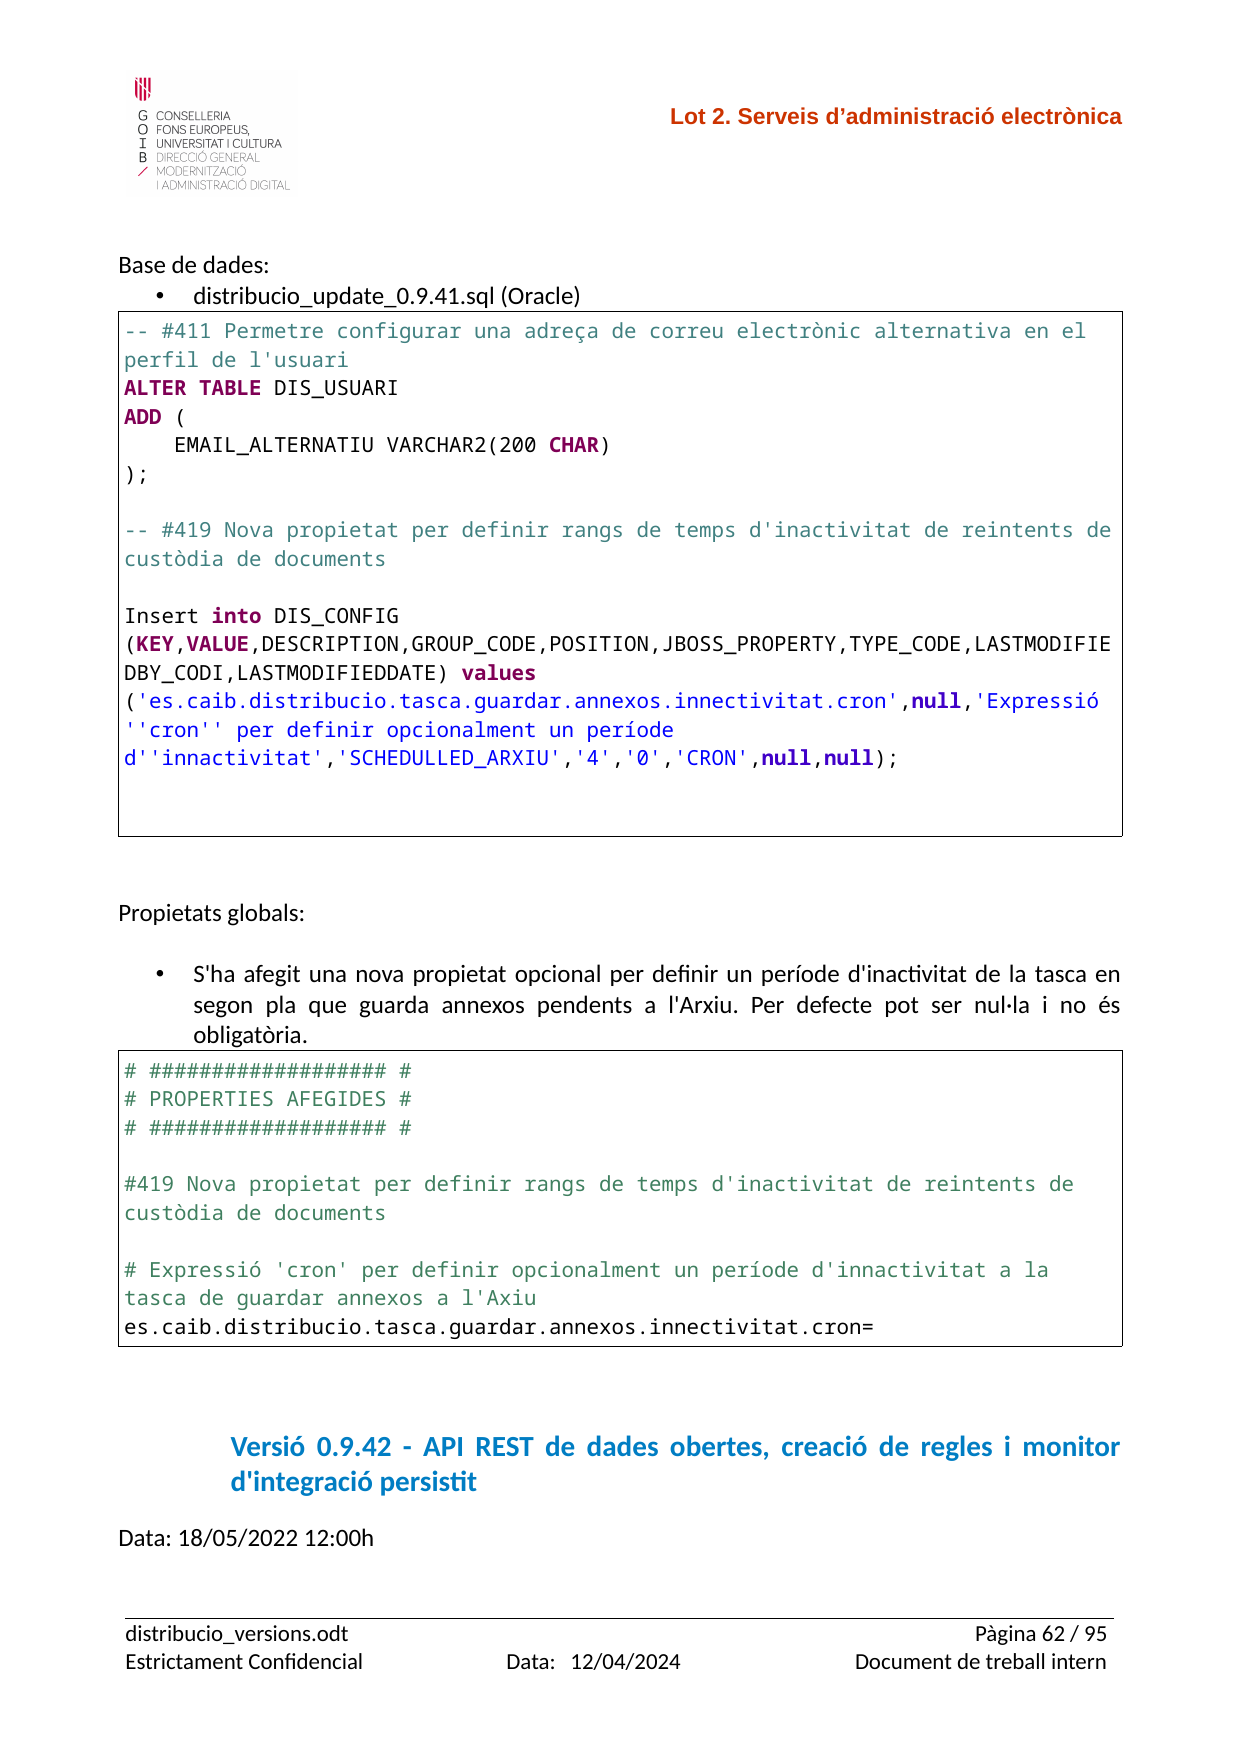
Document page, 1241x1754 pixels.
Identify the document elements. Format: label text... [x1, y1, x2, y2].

table_header -- #411 Permetre configurar una adreça de correu electrònic alternativa en el perfil de l'usuari ALTER TABLE DIS_USUARI ADD ( EMAIL_ALTERNATIU VARCHAR2(200 CHAR) ); -- #419 Nova propietat per definir rangs de temps d'inactivitat de reintents de custòdia de documents Insert into DIS_CONFIG (KEY,VALUE,DESCRIPTION,GROUP_CODE,POSITION,JBOSS_PROPERTY,TYPE_CODE,LASTMODIFIEDBY_CODI,LASTMODIFIEDDATE) values ('es.caib.distribucio.tasca.guardar.annexos.innectivitat.cron',null,'Expressió ''cron'' per definir opcionalment un període d''innactivitat','SCHEDULLED_ARXIU','4','0','CRON',null,null); [119, 312, 1122, 836]
picture [126, 70, 299, 197]
text Data: 18/05/2022 12:00h [118, 1523, 1122, 1553]
subtitle Versió 0.9.42 - API REST de dades obertes, creació de regles i monitor d'integració persistit [153, 1428, 1122, 1499]
text Base de dades: [118, 250, 1122, 280]
table_header # ################### # # PROPERTIES AFEGIDES # # ################### # #419 Nova propietat per definir rangs de temps d'inactivitat de reintents de custòdia de documents # Expressió 'cron' per definir opcionalment un període d'innactivitat a la tasca de guardar annexos a l'Axiu es.caib.distribucio.tasca.guardar.annexos.innectivitat.cron= [119, 1051, 1122, 1346]
text Propietats globals: [118, 897, 1122, 928]
list distribucio_update_0.9.41.sql (Oracle) [156, 280, 1122, 311]
list S'ha afegit una nova propietat opcional per definir un període d'inactivitat de la tasca en segon pla que guarda annexos pendents a l'Arxiu. Per defecte pot ser nul·la i no és obligatòria. [156, 958, 1122, 1050]
